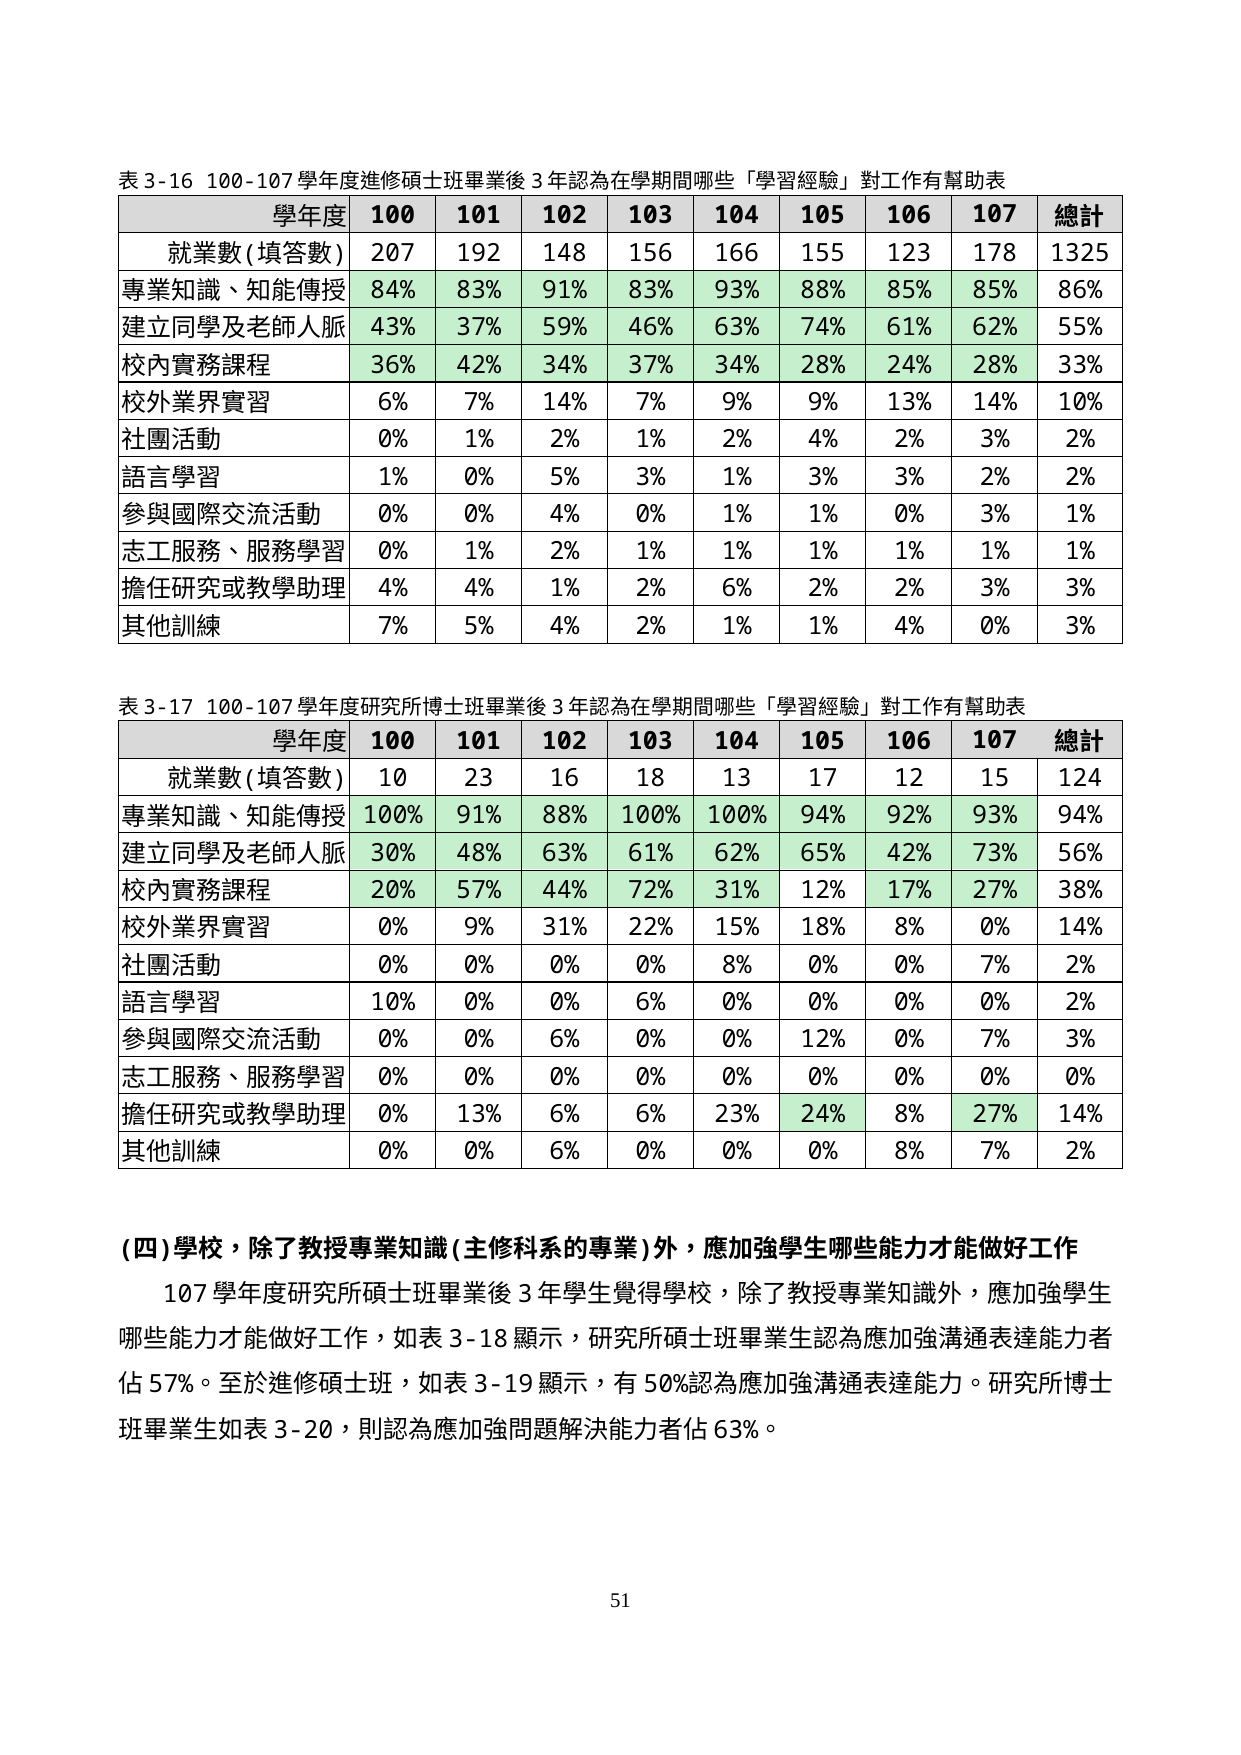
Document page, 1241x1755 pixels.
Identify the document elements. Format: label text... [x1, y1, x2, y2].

table_cell 1% [694, 494, 779, 531]
table_header 總計 [1037, 721, 1122, 758]
table_cell 85% [952, 271, 1037, 307]
table_cell 4% [866, 606, 951, 642]
table_cell 9% [780, 383, 865, 419]
table_cell 13% [436, 1094, 521, 1131]
table_cell 9% [694, 383, 779, 419]
table_cell 參與國際交流活動 [119, 494, 349, 531]
table_cell 1% [1038, 532, 1122, 568]
table_header 100 [350, 196, 435, 232]
table_cell 校內實務課程 [119, 871, 349, 907]
table_cell 4% [350, 569, 435, 605]
table_cell 6% [608, 983, 693, 1019]
table_cell 17 [780, 759, 865, 795]
table_cell 3% [952, 494, 1037, 531]
table_header 總計 [1038, 196, 1122, 232]
table_cell 72% [608, 871, 693, 907]
table_cell 62% [952, 308, 1037, 344]
table_cell 7% [952, 1132, 1037, 1168]
table_header 105 [780, 196, 865, 232]
table_cell 36% [350, 345, 435, 381]
table_cell 12% [780, 1020, 865, 1056]
table_cell 88% [780, 271, 865, 307]
table_header 100 [350, 721, 435, 758]
table_cell 7% [436, 383, 521, 419]
table_cell 0% [522, 1057, 607, 1093]
table_cell 178 [952, 233, 1037, 269]
table_cell 擔任研究或教學助理 [119, 1094, 349, 1131]
table_cell 0% [952, 1057, 1037, 1093]
table_cell 社團活動 [119, 420, 349, 456]
table_cell 0% [866, 494, 951, 531]
table_cell 0% [780, 1132, 865, 1168]
table_cell 5% [436, 606, 521, 642]
table_cell 84% [350, 271, 435, 307]
table_cell 0% [522, 945, 607, 981]
table_cell 2% [1038, 1132, 1122, 1168]
table_cell 94% [1038, 796, 1122, 832]
table_header 106 [866, 196, 951, 232]
table_cell 語言學習 [119, 983, 349, 1019]
table_cell 就業數(填答數) [119, 759, 349, 795]
table_cell 0% [866, 1020, 951, 1056]
table_cell 14% [1038, 1094, 1122, 1131]
table_cell 42% [436, 345, 521, 381]
table_cell 4% [522, 494, 607, 531]
table_cell 93% [952, 796, 1037, 832]
table_cell 0% [780, 1057, 865, 1093]
table_cell 0% [350, 420, 435, 456]
table_cell 34% [694, 345, 779, 381]
table_cell 0% [780, 983, 865, 1019]
table_cell 2% [1038, 945, 1122, 981]
table_cell 社團活動 [119, 945, 349, 981]
table_cell 1% [608, 420, 693, 456]
table_cell 2% [866, 420, 951, 456]
table_cell 1% [780, 532, 865, 568]
table_cell 1% [866, 532, 951, 568]
text 表3-17 100-107學年度研究所博士班畢業後3年認為在學期間哪些「學習經驗」對工作有幫助表 [118, 690, 1122, 720]
table_cell 124 [1038, 759, 1122, 795]
table_cell 校外業界實習 [119, 383, 349, 419]
table_header 學年度 [119, 196, 349, 232]
table_cell 14% [1038, 908, 1122, 944]
table_cell 93% [694, 271, 779, 307]
table_header 101 [436, 196, 521, 232]
table_cell 10 [350, 759, 435, 795]
table_cell 207 [350, 233, 435, 269]
table_cell 8% [866, 1132, 951, 1168]
table_cell 28% [780, 345, 865, 381]
table_cell 59% [522, 308, 607, 344]
table_cell 192 [436, 233, 521, 269]
table_cell 2% [1038, 983, 1122, 1019]
table_cell 91% [436, 796, 521, 832]
table_cell 0% [952, 908, 1037, 944]
table_cell 專業知識、知能傳授 [119, 271, 349, 307]
table_cell 2% [1038, 420, 1122, 456]
table_cell 6% [522, 1020, 607, 1056]
table_cell 73% [952, 833, 1037, 869]
table_cell 63% [694, 308, 779, 344]
table_cell 65% [780, 833, 865, 869]
table_cell 3% [1038, 569, 1122, 605]
table_cell 0% [694, 983, 779, 1019]
table_cell 6% [522, 1132, 607, 1168]
table_cell 4% [522, 606, 607, 642]
table_cell 83% [608, 271, 693, 307]
table_cell 2% [608, 606, 693, 642]
table_header 107 [952, 196, 1037, 232]
table_cell 27% [952, 871, 1037, 907]
table_cell 2% [780, 569, 865, 605]
table_cell 0% [952, 606, 1037, 642]
table_cell 其他訓練 [119, 606, 349, 642]
table_cell 38% [1038, 871, 1122, 907]
table_cell 8% [694, 945, 779, 981]
table_cell 語言學習 [119, 457, 349, 493]
table_cell 0% [436, 945, 521, 981]
table_cell 0% [350, 1020, 435, 1056]
table_cell 3% [608, 457, 693, 493]
table_cell 88% [522, 796, 607, 832]
table_cell 7% [952, 1020, 1037, 1056]
table_cell 0% [436, 983, 521, 1019]
table_cell 10% [350, 983, 435, 1019]
table_cell 專業知識、知能傳授 [119, 796, 349, 832]
table_header 105 [780, 721, 865, 758]
table_cell 6% [350, 383, 435, 419]
table_cell 74% [780, 308, 865, 344]
table_cell 1% [1038, 494, 1122, 531]
table_cell 0% [866, 1057, 951, 1093]
table_cell 20% [350, 871, 435, 907]
table_cell 志工服務、服務學習 [119, 1057, 349, 1093]
table_cell 0% [350, 532, 435, 568]
table_cell 9% [436, 908, 521, 944]
table_cell 校外業界實習 [119, 908, 349, 944]
table_cell 1% [436, 532, 521, 568]
table_cell 155 [780, 233, 865, 269]
table_cell 16 [522, 759, 607, 795]
table_cell 1% [350, 457, 435, 493]
table_cell 24% [780, 1094, 865, 1131]
table_cell 2% [866, 569, 951, 605]
table_cell 0% [350, 908, 435, 944]
text (四)學校，除了教授專業知識(主修科系的專業)外，應加強學生哪些能力才能做好工作 [118, 1228, 1122, 1264]
table_cell 18 [608, 759, 693, 795]
table_header 103 [608, 721, 693, 758]
table_cell 建立同學及老師人脈 [119, 308, 349, 344]
table_cell 13 [694, 759, 779, 795]
table_cell 57% [436, 871, 521, 907]
table_cell 7% [350, 606, 435, 642]
table_cell 其他訓練 [119, 1132, 349, 1168]
table_cell 13% [866, 383, 951, 419]
table_cell 2% [522, 420, 607, 456]
table_cell 4% [436, 569, 521, 605]
table_cell 1% [780, 494, 865, 531]
table_cell 0% [522, 983, 607, 1019]
table_cell 1% [694, 457, 779, 493]
table_cell 61% [866, 308, 951, 344]
table_cell 5% [522, 457, 607, 493]
table_cell 建立同學及老師人脈 [119, 833, 349, 869]
table_cell 12% [780, 871, 865, 907]
table_cell 1% [694, 606, 779, 642]
table_cell 0% [436, 457, 521, 493]
table_cell 0% [608, 1132, 693, 1168]
table_cell 37% [608, 345, 693, 381]
table_cell 0% [436, 494, 521, 531]
table_cell 1% [780, 606, 865, 642]
table_header 104 [694, 196, 779, 232]
table_cell 0% [350, 494, 435, 531]
table_cell 91% [522, 271, 607, 307]
table_cell 15 [952, 759, 1037, 795]
table_cell 27% [952, 1094, 1037, 1131]
text 表3-16 100-107學年度進修碩士班畢業後3年認為在學期間哪些「學習經驗」對工作有幫助表 [118, 165, 1122, 195]
table_cell 148 [522, 233, 607, 269]
table_cell 0% [350, 1094, 435, 1131]
table_cell 0% [694, 1132, 779, 1168]
table_cell 62% [694, 833, 779, 869]
table_cell 參與國際交流活動 [119, 1020, 349, 1056]
table_cell 7% [952, 945, 1037, 981]
table_cell 85% [866, 271, 951, 307]
table_cell 8% [866, 908, 951, 944]
table_cell 123 [866, 233, 951, 269]
table_cell 18% [780, 908, 865, 944]
table_header 學年度 [119, 721, 349, 758]
table_cell 0% [952, 983, 1037, 1019]
table_cell 10% [1038, 383, 1122, 419]
table_header 107 [952, 721, 1037, 758]
table_header 103 [608, 196, 693, 232]
table_cell 7% [608, 383, 693, 419]
table_cell 1% [522, 569, 607, 605]
table_cell 3% [1038, 606, 1122, 642]
table_cell 14% [522, 383, 607, 419]
table_cell 2% [952, 457, 1037, 493]
table_cell 1% [952, 532, 1037, 568]
table_cell 就業數(填答數) [119, 233, 349, 269]
table_cell 34% [522, 345, 607, 381]
table_cell 42% [866, 833, 951, 869]
table_cell 0% [608, 1020, 693, 1056]
table_cell 校內實務課程 [119, 345, 349, 381]
table_cell 0% [866, 945, 951, 981]
table_cell 86% [1038, 271, 1122, 307]
table_cell 0% [608, 945, 693, 981]
table_cell 17% [866, 871, 951, 907]
table_cell 83% [436, 271, 521, 307]
text 107學年度研究所碩士班畢業後3年學生覺得學校，除了教授專業知識外，應加強學生哪些能力才能做好工作，如表3-18顯示，研究所碩士班畢業生認為應加強溝通表達能力者佔57%。至於進修碩士班，如表3-19顯示，有50%認為應加強溝通表達能力。研究所博士班畢業生如表3-20，則認為應加強問題解決能力者佔63%。 [118, 1273, 1122, 1446]
table_cell 23% [694, 1094, 779, 1131]
table_cell 8% [866, 1094, 951, 1131]
table_cell 0% [694, 1057, 779, 1093]
table_cell 56% [1038, 833, 1122, 869]
table_cell 3% [1038, 1020, 1122, 1056]
table_cell 12 [866, 759, 951, 795]
table_cell 6% [608, 1094, 693, 1131]
table_cell 志工服務、服務學習 [119, 532, 349, 568]
table_cell 100% [350, 796, 435, 832]
table_cell 0% [350, 1057, 435, 1093]
table_cell 0% [436, 1132, 521, 1168]
table_cell 1% [436, 420, 521, 456]
table_cell 0% [350, 945, 435, 981]
table_cell 33% [1038, 345, 1122, 381]
table_cell 100% [608, 796, 693, 832]
table_cell 166 [694, 233, 779, 269]
table_cell 43% [350, 308, 435, 344]
table_cell 22% [608, 908, 693, 944]
table_cell 31% [694, 871, 779, 907]
table_cell 3% [866, 457, 951, 493]
table_cell 1% [608, 532, 693, 568]
table_cell 0% [866, 983, 951, 1019]
table_cell 94% [780, 796, 865, 832]
table_cell 61% [608, 833, 693, 869]
table_cell 2% [608, 569, 693, 605]
table_cell 6% [522, 1094, 607, 1131]
table_cell 15% [694, 908, 779, 944]
table_cell 0% [436, 1020, 521, 1056]
table_cell 37% [436, 308, 521, 344]
table_cell 2% [522, 532, 607, 568]
table_cell 30% [350, 833, 435, 869]
table_header 101 [436, 721, 521, 758]
table_cell 擔任研究或教學助理 [119, 569, 349, 605]
table_cell 92% [866, 796, 951, 832]
table_cell 1325 [1038, 233, 1122, 269]
table_cell 6% [694, 569, 779, 605]
table_cell 2% [694, 420, 779, 456]
table_cell 0% [1038, 1057, 1122, 1093]
table_cell 48% [436, 833, 521, 869]
table_cell 23 [436, 759, 521, 795]
table_cell 3% [780, 457, 865, 493]
table_header 102 [522, 196, 607, 232]
table_cell 63% [522, 833, 607, 869]
table_header 104 [694, 721, 779, 758]
table_cell 24% [866, 345, 951, 381]
table_cell 46% [608, 308, 693, 344]
table_header 102 [522, 721, 607, 758]
table_cell 31% [522, 908, 607, 944]
table_cell 2% [1038, 457, 1122, 493]
table_cell 0% [608, 494, 693, 531]
table_cell 28% [952, 345, 1037, 381]
table_cell 3% [952, 569, 1037, 605]
table_cell 0% [436, 1057, 521, 1093]
table_cell 100% [694, 796, 779, 832]
table_cell 4% [780, 420, 865, 456]
table_cell 55% [1038, 308, 1122, 344]
table_cell 3% [952, 420, 1037, 456]
table_cell 14% [952, 383, 1037, 419]
table_cell 0% [780, 945, 865, 981]
table_cell 0% [694, 1020, 779, 1056]
table_cell 0% [608, 1057, 693, 1093]
table_cell 0% [350, 1132, 435, 1168]
table_header 106 [866, 721, 951, 758]
table_cell 44% [522, 871, 607, 907]
table_cell 1% [694, 532, 779, 568]
table_cell 156 [608, 233, 693, 269]
